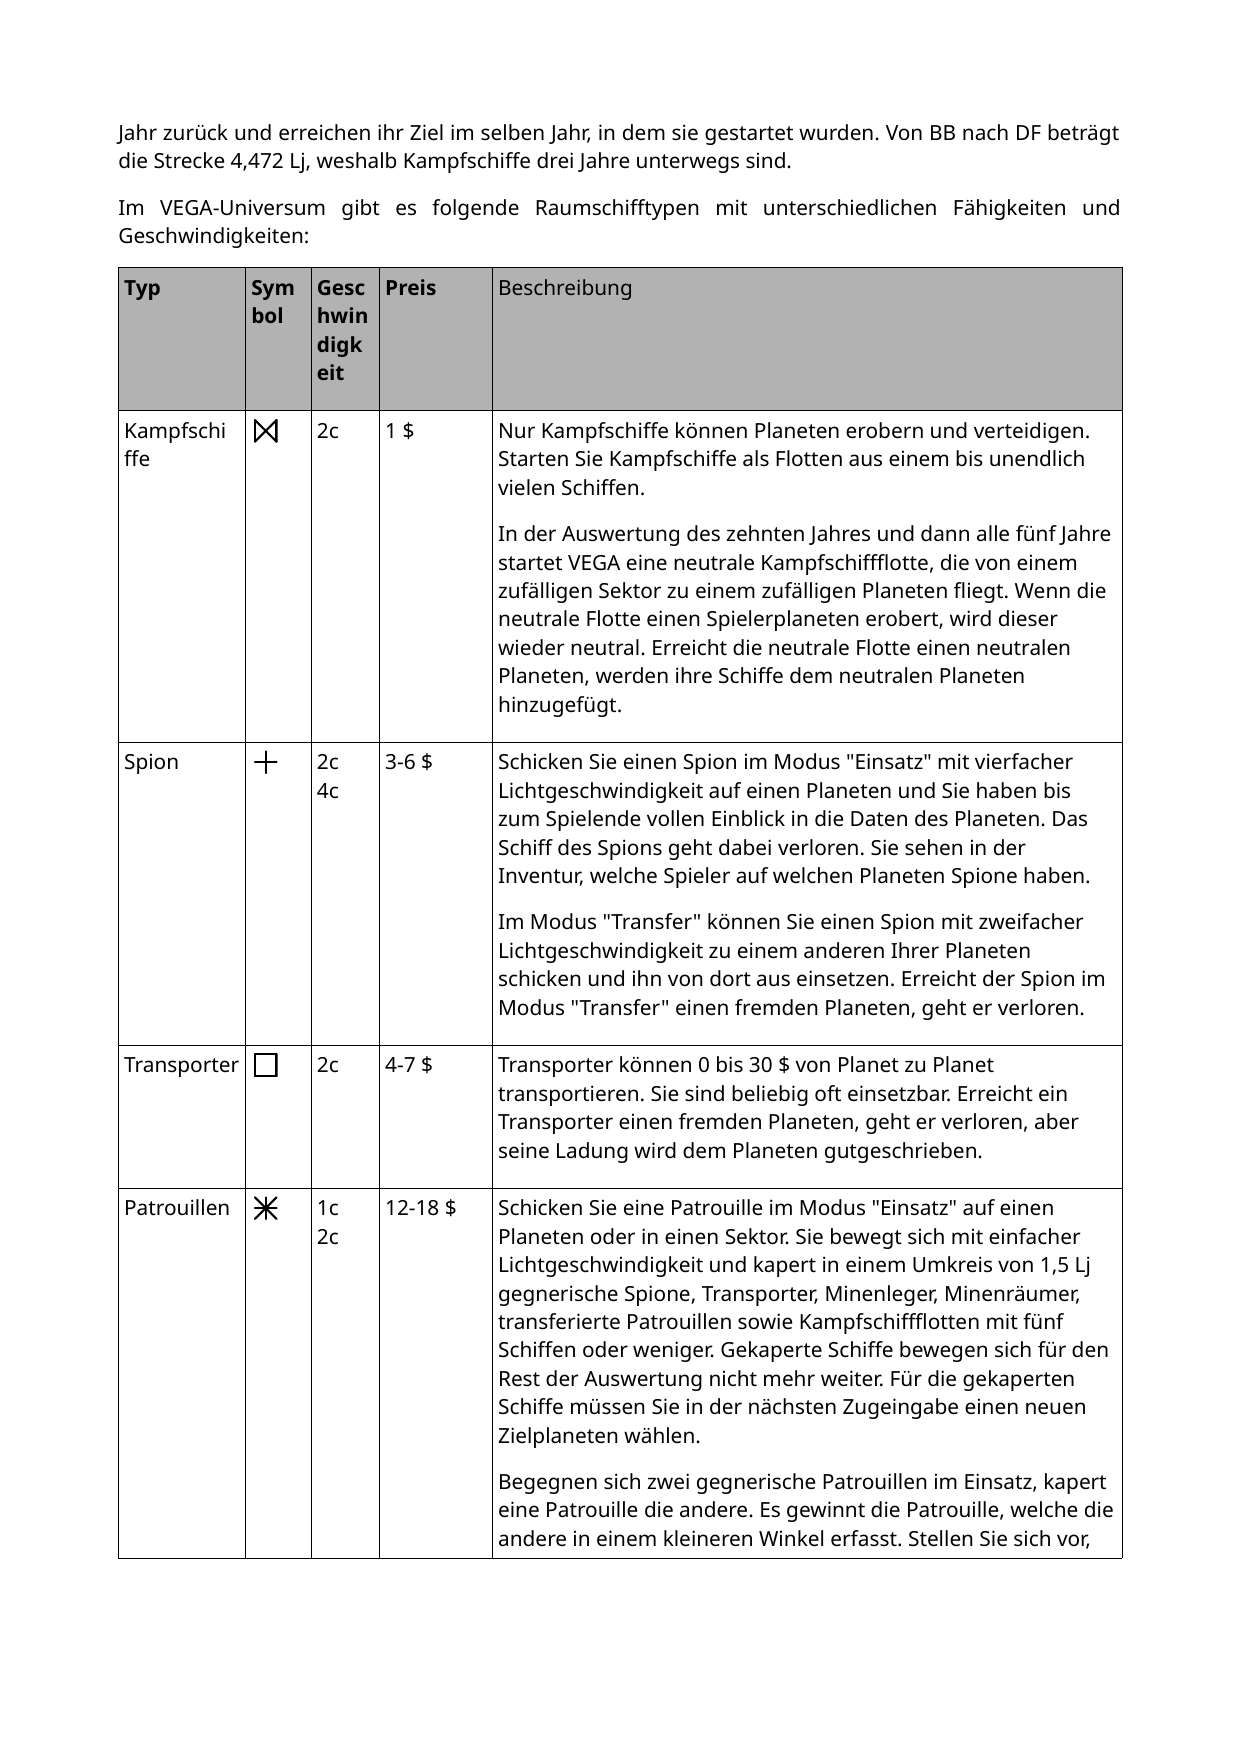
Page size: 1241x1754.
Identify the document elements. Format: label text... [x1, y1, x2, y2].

table_cell Patrouillen [119, 1189, 245, 1558]
table_cell Nur Kampfschiffe können Planeten erobern und verteidigen. Starten Sie Kampfschiffe als Flotten aus einem bis unendlich vielen Schiffen. In der Auswertung des zehnten Jahres und dann alle fünf Jahre startet VEGA eine neutrale Kampfschiffflotte, die von einem zufälligen Sektor zu einem zufälligen Planeten fliegt. Wenn die neutrale Flotte einen Spielerplaneten erobert, wird dieser wieder neutral. Erreicht die neutrale Flotte einen neutralen Planeten, werden ihre Schiffe dem neutralen Planeten hinzugefügt. [493, 411, 1122, 742]
text Im VEGA-Universum gibt es folgende Raumschifftypen mit unterschiedlichen Fähigkeiten und Geschwindigkeiten: [118, 193, 1122, 249]
table_cell Schicken Sie einen Spion im Modus "Einsatz" mit vierfacher Lichtgeschwindigkeit auf einen Planeten und Sie haben bis zum Spielende vollen Einblick in die Daten des Planeten. Das Schiff des Spions geht dabei verloren. Sie sehen in der Inventur, welche Spieler auf welchen Planeten Spione haben. Im Modus "Transfer" können Sie einen Spion mit zweifacher Lichtgeschwindigkeit zu einem anderen Ihrer Planeten schicken und ihn von dort aus einsetzen. Erreicht der Spion im Modus "Transfer" einen fremden Planeten, geht er verloren. [493, 743, 1122, 1044]
table_cell 3-6 $ [380, 743, 492, 1044]
text Jahr zurück und erreichen ihr Ziel im selben Jahr, in dem sie gestartet wurden. Von BB nach DF beträgt die Strecke 4,472 Lj, weshalb Kampfschiffe drei Jahre unterwegs sind. [118, 118, 1122, 175]
table_cell Schicken Sie eine Patrouille im Modus "Einsatz" auf einen Planeten oder in einen Sektor. Sie bewegt sich mit einfacher Lichtgeschwindigkeit und kapert in einem Umkreis von 1,5 Lj gegnerische Spione, Transporter, Minenleger, Minenräumer, transferierte Patrouillen sowie Kampfschiffflotten mit fünf Schiffen oder weniger. Gekaperte Schiffe bewegen sich für den Rest der Auswertung nicht mehr weiter. Für die gekaperten Schiffe müssen Sie in der nächsten Zugeingabe einen neuen Zielplaneten wählen. Begegnen sich zwei gegnerische Patrouillen im Einsatz, kapert eine Patrouille die andere. Es gewinnt die Patrouille, welche die andere in einem kleineren Winkel erfasst. Stellen Sie sich vor, [493, 1189, 1122, 1558]
table_cell 1 $ [380, 411, 492, 742]
table_cell 4-7 $ [380, 1046, 492, 1188]
table_cell 2c [312, 1046, 379, 1188]
table_cell [246, 1046, 311, 1188]
table_cell [246, 743, 311, 1044]
table_header Typ [119, 268, 245, 410]
table_header Preis [380, 268, 492, 410]
table_cell 2c 4c [312, 743, 379, 1044]
table_cell 1c 2c [312, 1189, 379, 1558]
table_cell Transporter können 0 bis 30 $ von Planet zu Planet transportieren. Sie sind beliebig oft einsetzbar. Erreicht ein Transporter einen fremden Planeten, geht er verloren, aber seine Ladung wird dem Planeten gutgeschrieben. [493, 1046, 1122, 1188]
table_cell Kampfschiffe [119, 411, 245, 742]
table_cell 2c [312, 411, 379, 742]
table_cell Spion [119, 743, 245, 1044]
table_cell 12-18 $ [380, 1189, 492, 1558]
table_header Symbol [246, 268, 311, 410]
table_header Geschwindigkeit [312, 268, 379, 410]
table_cell Transporter [119, 1046, 245, 1188]
table_header Beschreibung [493, 268, 1122, 410]
table_cell [246, 411, 311, 742]
table_cell [246, 1189, 311, 1558]
